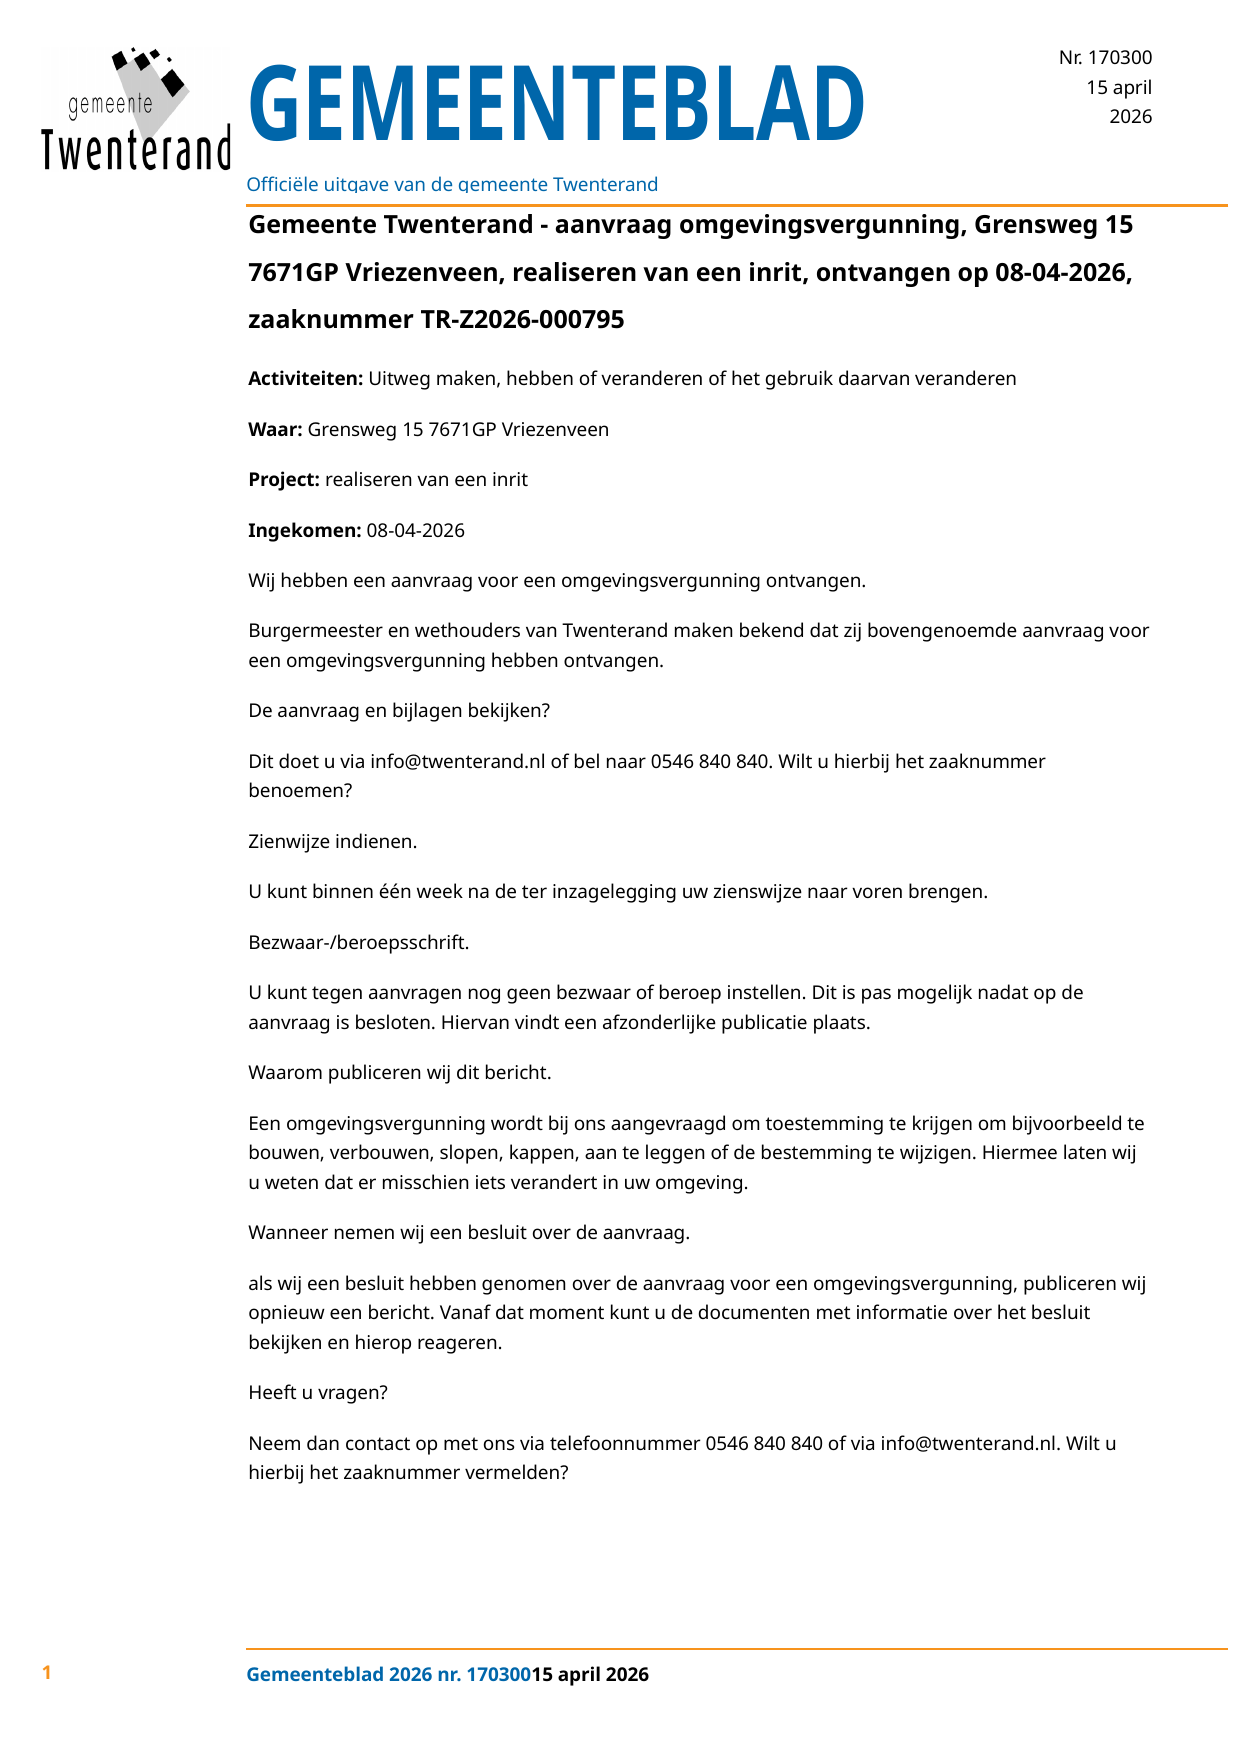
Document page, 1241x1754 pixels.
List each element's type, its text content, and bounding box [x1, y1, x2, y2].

text als wij een besluit hebben genomen over de aanvraag voor een omgevingsvergunning, publiceren wij opnieuw een bericht. Vanaf dat moment kunt u de documenten met informatie over het besluit bekijken en hierop reageren. [248, 1270, 1152, 1354]
text Waarom publiceren wij dit bericht. [248, 1059, 1152, 1085]
text Bezwaar-/beroepsschrift. [248, 929, 1152, 954]
text Zienwijze indienen. [248, 828, 1152, 854]
text U kunt binnen één week na de ter inzagelegging uw zienswijze naar voren brengen. [248, 878, 1152, 904]
text Waar: Grensweg 15 7671GP Vriezenveen [248, 416, 1152, 442]
text De aanvraag en bijlagen bekijken? [248, 698, 1152, 723]
text Ingekomen: 08-04-2026 [248, 517, 1152, 542]
text Project: realiseren van een inrit [248, 466, 1152, 492]
text Gemeente Twenterand - aanvraag omgevingsvergunning, Grensweg 15 7671GP Vriezenveen, realiseren van een inrit, ontvangen op 08-04-2026, zaaknummer TR-Z2026-000795 [248, 207, 1152, 336]
text Wanneer nemen wij een besluit over de aanvraag. [248, 1219, 1152, 1245]
text Wij hebben een aanvraag voor een omgevingsvergunning ontvangen. [248, 567, 1152, 593]
text Activiteiten: Uitweg maken, hebben of veranderen of het gebruik daarvan veranderen [248, 366, 1152, 391]
text Neem dan contact op met ons via telefoonnummer 0546 840 840 of via info@twenterand.nl. Wilt u hierbij het zaaknummer vermelden? [248, 1430, 1152, 1485]
picture [41, 47, 231, 172]
text Burgermeester en wethouders van Twenterand maken bekend dat zij bovengenoemde aanvraag voor een omgevingsvergunning hebben ontvangen. [248, 618, 1152, 673]
text Een omgevingsvergunning wordt bij ons aangevraagd om toestemming te krijgen om bijvoorbeeld te bouwen, verbouwen, slopen, kappen, aan te leggen of de bestemming te wijzigen. Hiermee laten wij u weten dat er misschien iets verandert in uw omgeving. [248, 1110, 1152, 1194]
text Heeft u vragen? [248, 1379, 1152, 1405]
text Dit doet u via info@twenterand.nl of bel naar 0546 840 840. Wilt u hierbij het zaaknummer benoemen? [248, 748, 1152, 803]
text U kunt tegen aanvragen nog geen bezwaar of beroep instellen. Dit is pas mogelijk nadat op de aanvraag is besloten. Hiervan vindt een afzonderlijke publicatie plaats. [248, 979, 1152, 1034]
